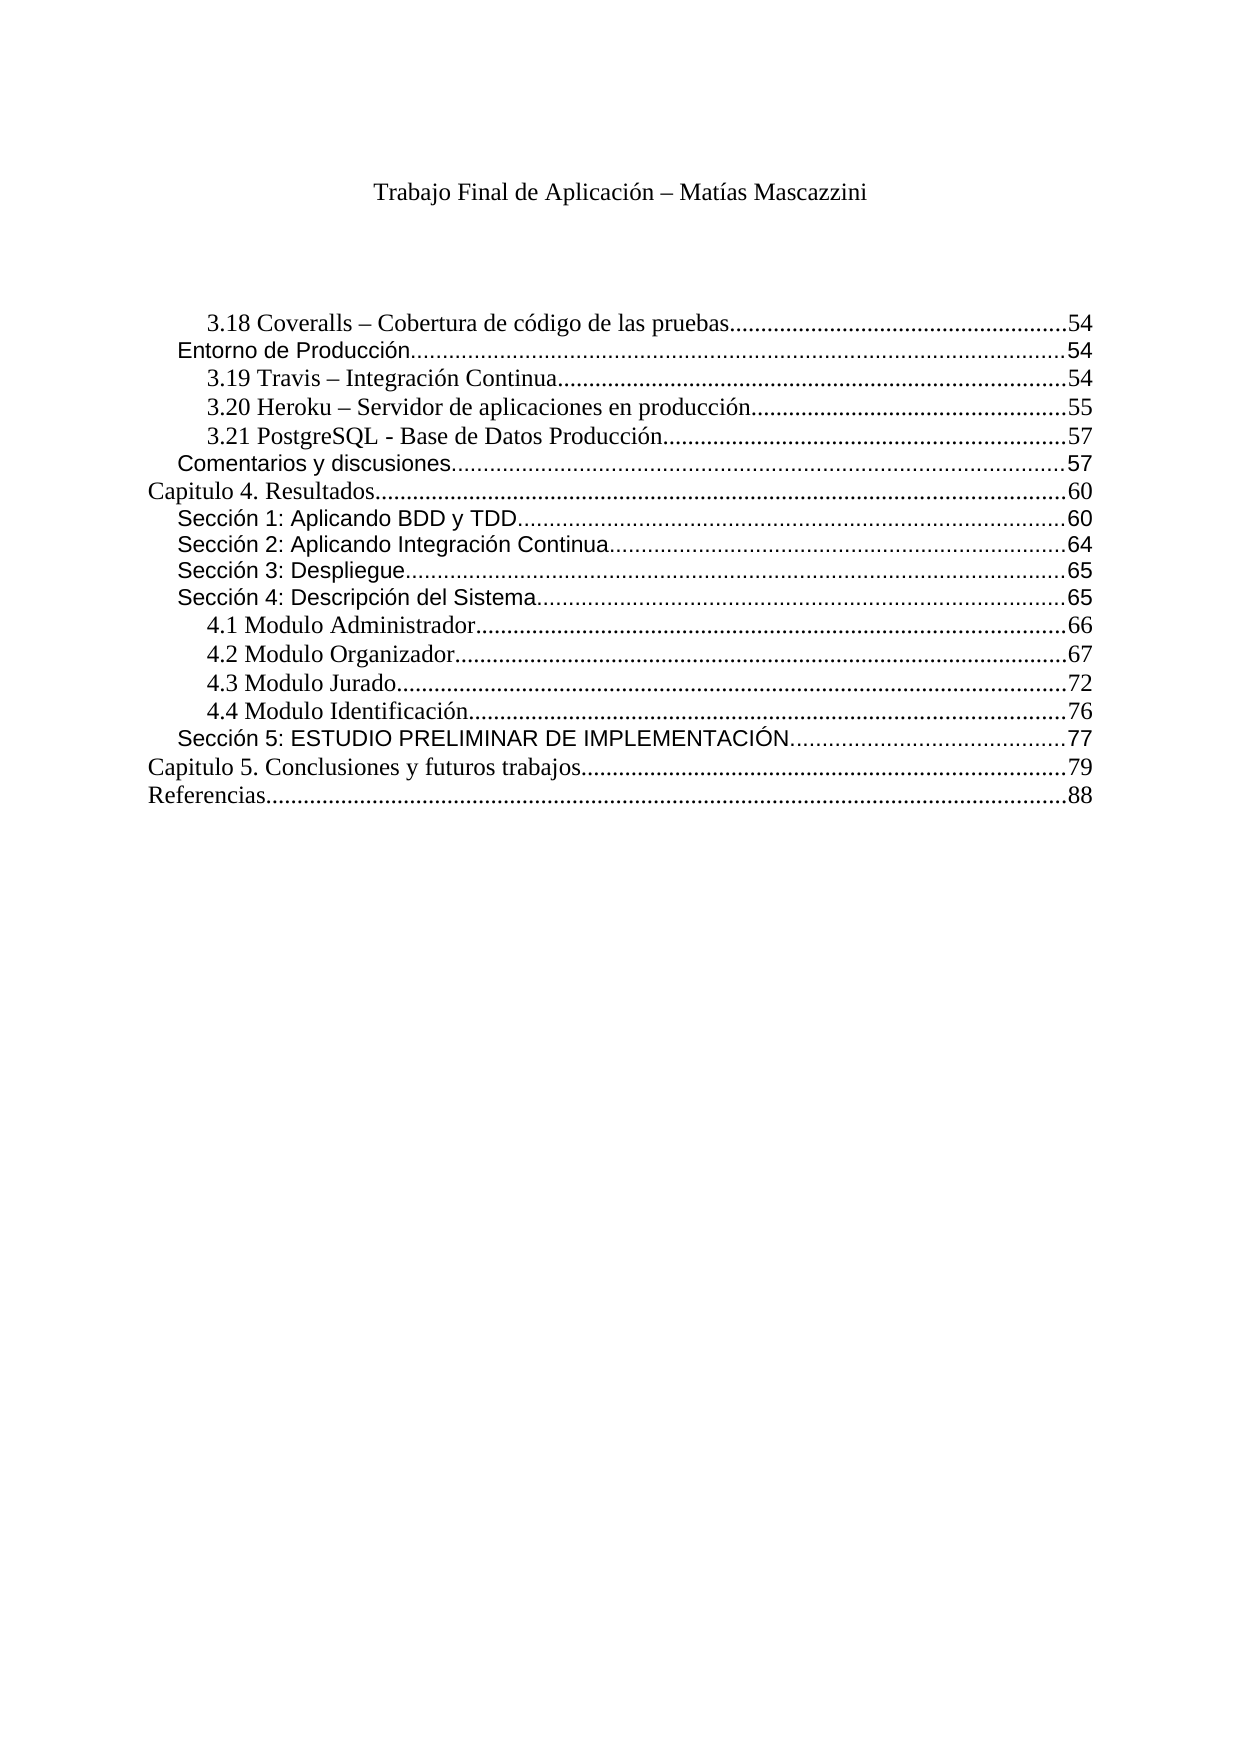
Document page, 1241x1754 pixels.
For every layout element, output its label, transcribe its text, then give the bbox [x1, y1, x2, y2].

text Capitulo 5. Conclusiones y futuros trabajos 79 [148, 752, 1093, 780]
text Sección 3: Despliegue. 65 [177, 557, 1093, 584]
text 4.1 Modulo Administrador. 66 [207, 610, 1093, 639]
text Comentarios y discusiones. 57 [177, 450, 1093, 476]
text Capitulo 4. Resultados 60 [148, 476, 1093, 505]
text 4.4 Modulo Identificación. 76 [207, 696, 1093, 725]
text Sección 1: Aplicando BDD y TDD. 60 [177, 505, 1093, 531]
text Sección 2: Aplicando Integración Continua. 64 [177, 531, 1093, 557]
text 4.2 Modulo Organizador. 67 [207, 639, 1093, 668]
text Entorno de Producción 54 [177, 337, 1093, 363]
text 4.3 Modulo Jurado. 72 [207, 668, 1093, 696]
text Sección 5: ESTUDIO PRELIMINAR DE IMPLEMENTACIÓN. 77 [177, 725, 1093, 752]
text 3.20 Heroku – Servidor de aplicaciones en producción. 55 [207, 392, 1093, 421]
text 3.21 PostgreSQL - Base de Datos Producción. 57 [207, 421, 1093, 450]
text Sección 4: Descripción del Sistema. 65 [177, 584, 1093, 610]
text 3.19 Travis – Integración Continua. 54 [207, 363, 1093, 392]
text 3.18 Coveralls – Cobertura de código de las pruebas. 54 [207, 308, 1093, 337]
text Referencias 88 [148, 780, 1093, 809]
